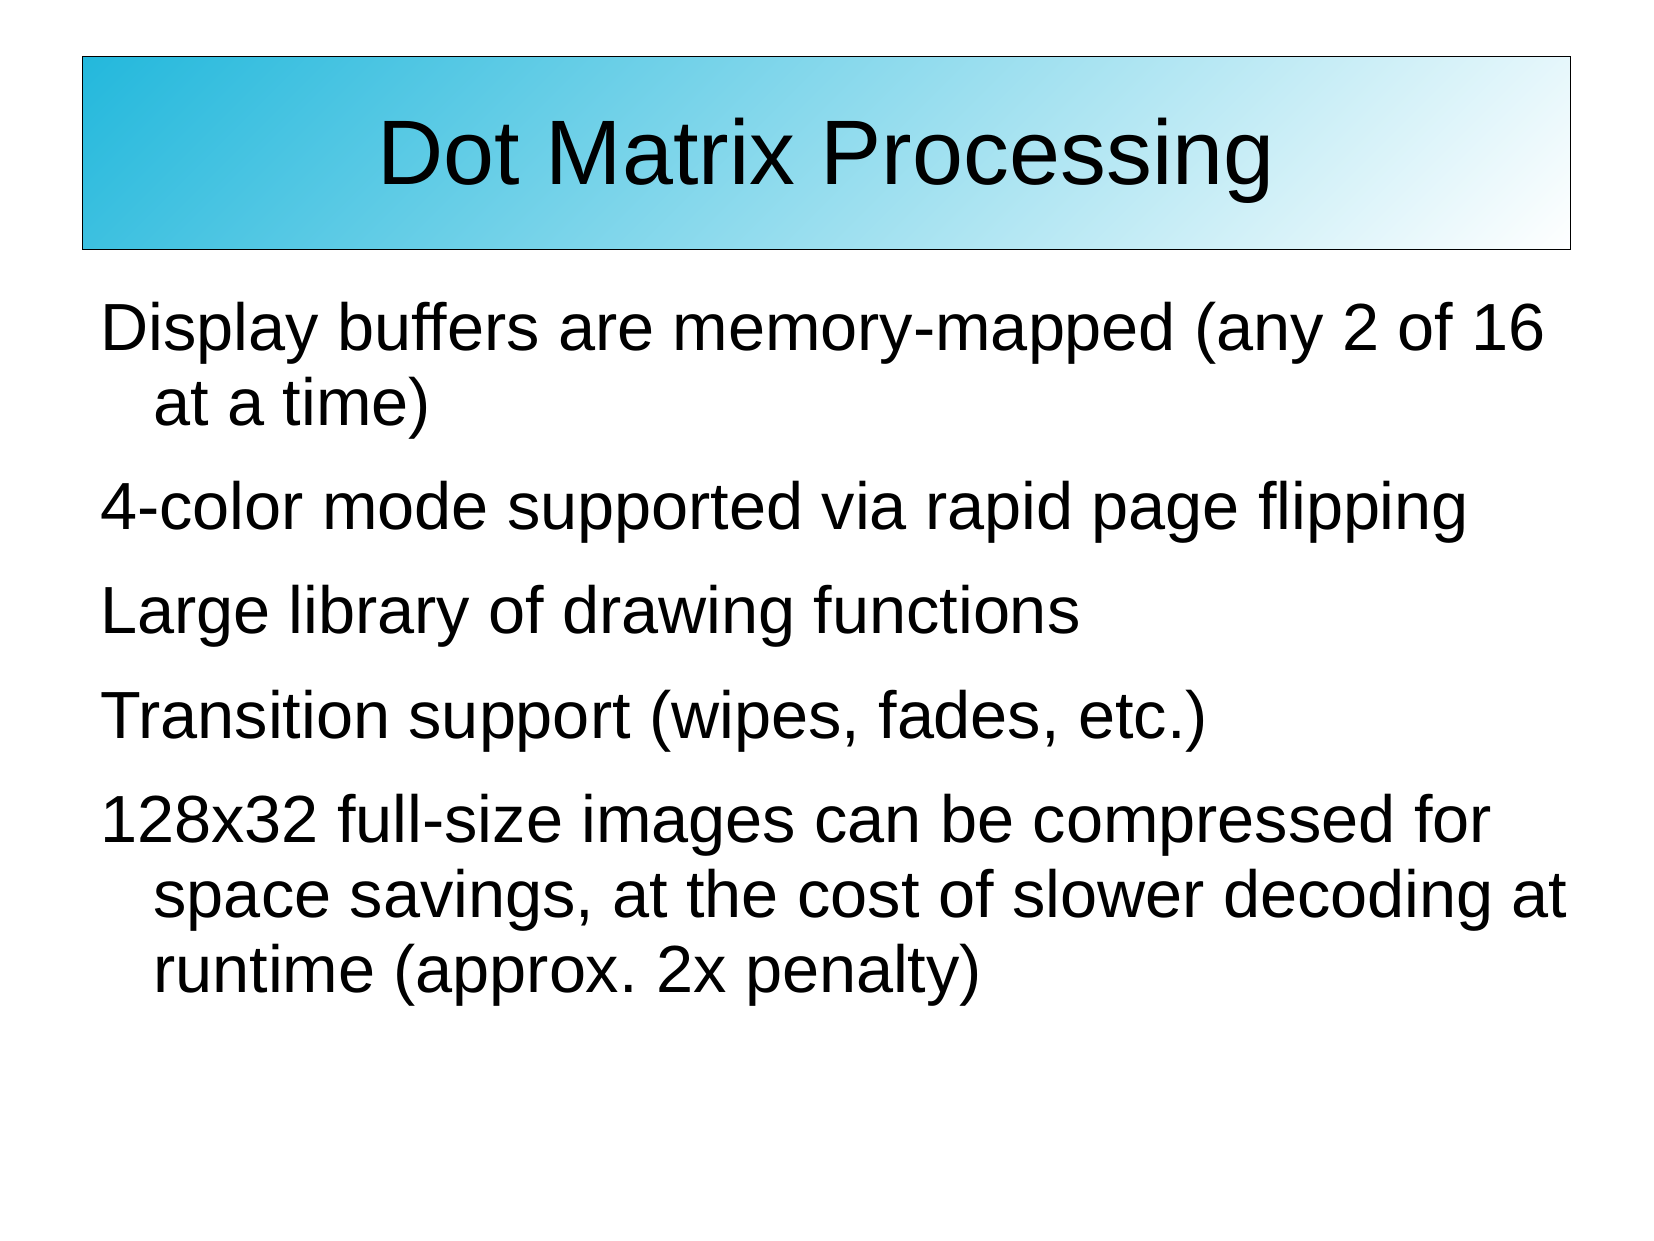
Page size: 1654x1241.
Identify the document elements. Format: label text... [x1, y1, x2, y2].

list Display buffers are memory-mapped (any 2 of 16 at a time) 4-color mode supported via rapid page flipping Large library of drawing functions Transition support (wipes, fades, etc.) 128x32 full-size images can be compressed for space savings, at the cost of slower decoding at runtime (approx. 2x penalty) [82, 290, 1571, 1094]
title Dot Matrix Processing [82, 56, 1571, 250]
